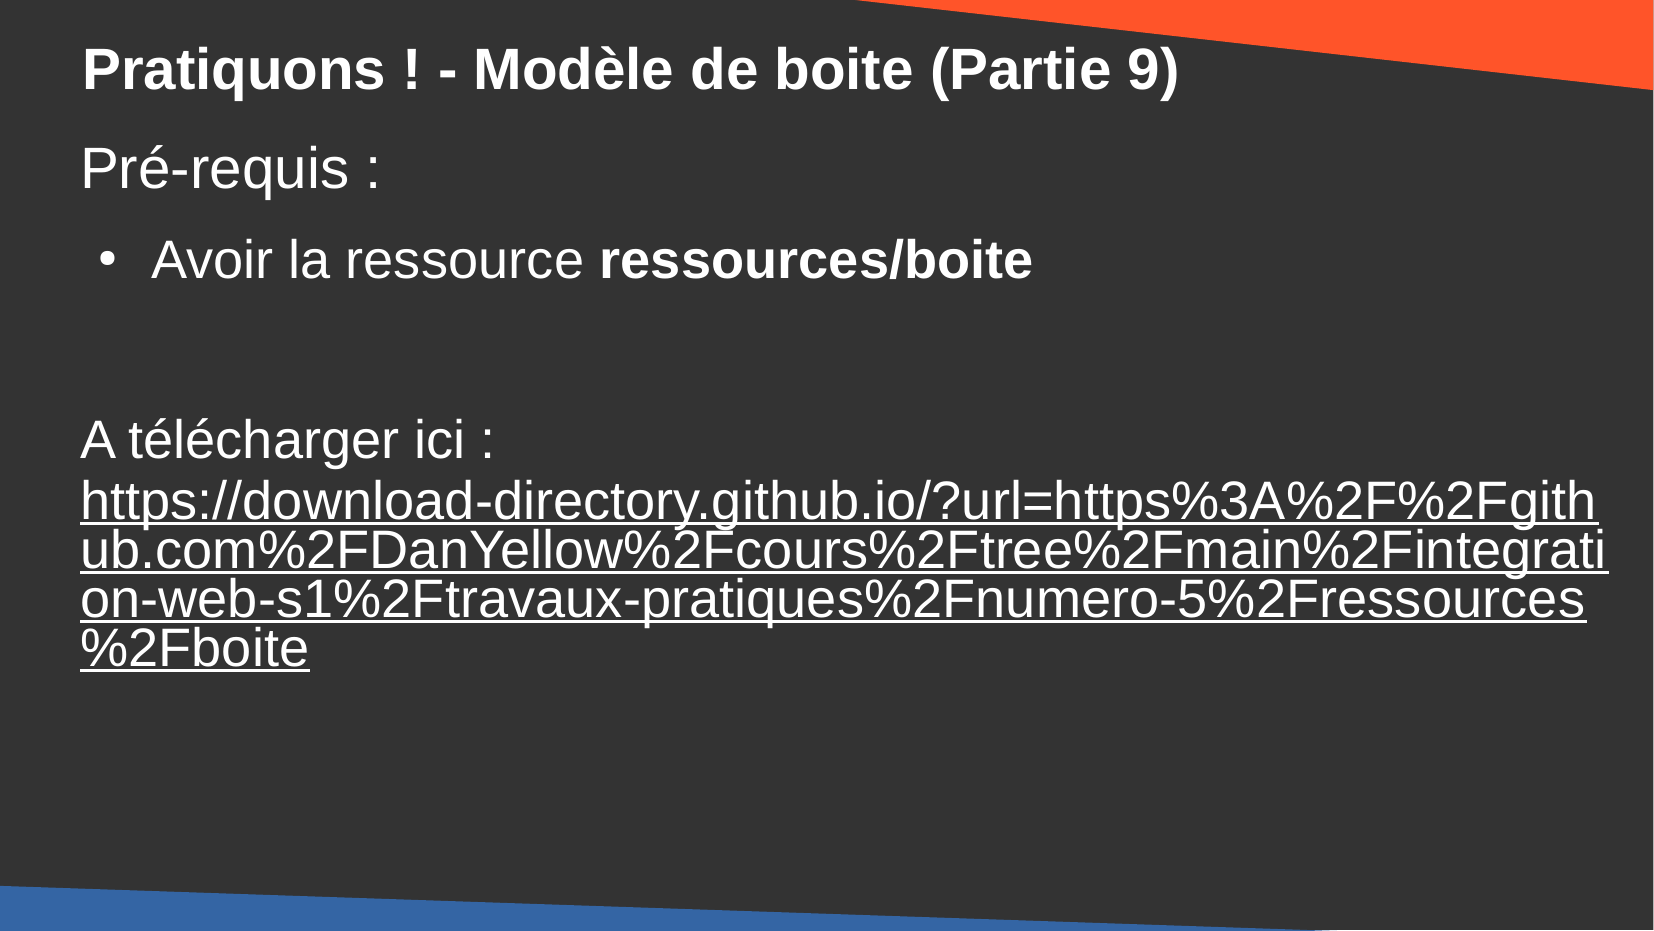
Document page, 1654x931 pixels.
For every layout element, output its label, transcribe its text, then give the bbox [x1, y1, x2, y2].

list Pré-requis : Avoir la ressource ressources/boite A télécharger ici : https://download-directory.github.io/?url=https%3A%2F%2Fgithub.com%2FDanYellow%2Fcours%2Ftree%2Fmain%2Fintegration-web-s1%2Ftravaux-pratiques%2Fnumero-5%2Fressources%2Fboite [80, 135, 1620, 697]
text_box [855, 0, 1654, 91]
title Pratiquons ! - Modèle de boite (Partie 9) [82, 37, 1571, 114]
text_box [0, 885, 1337, 931]
